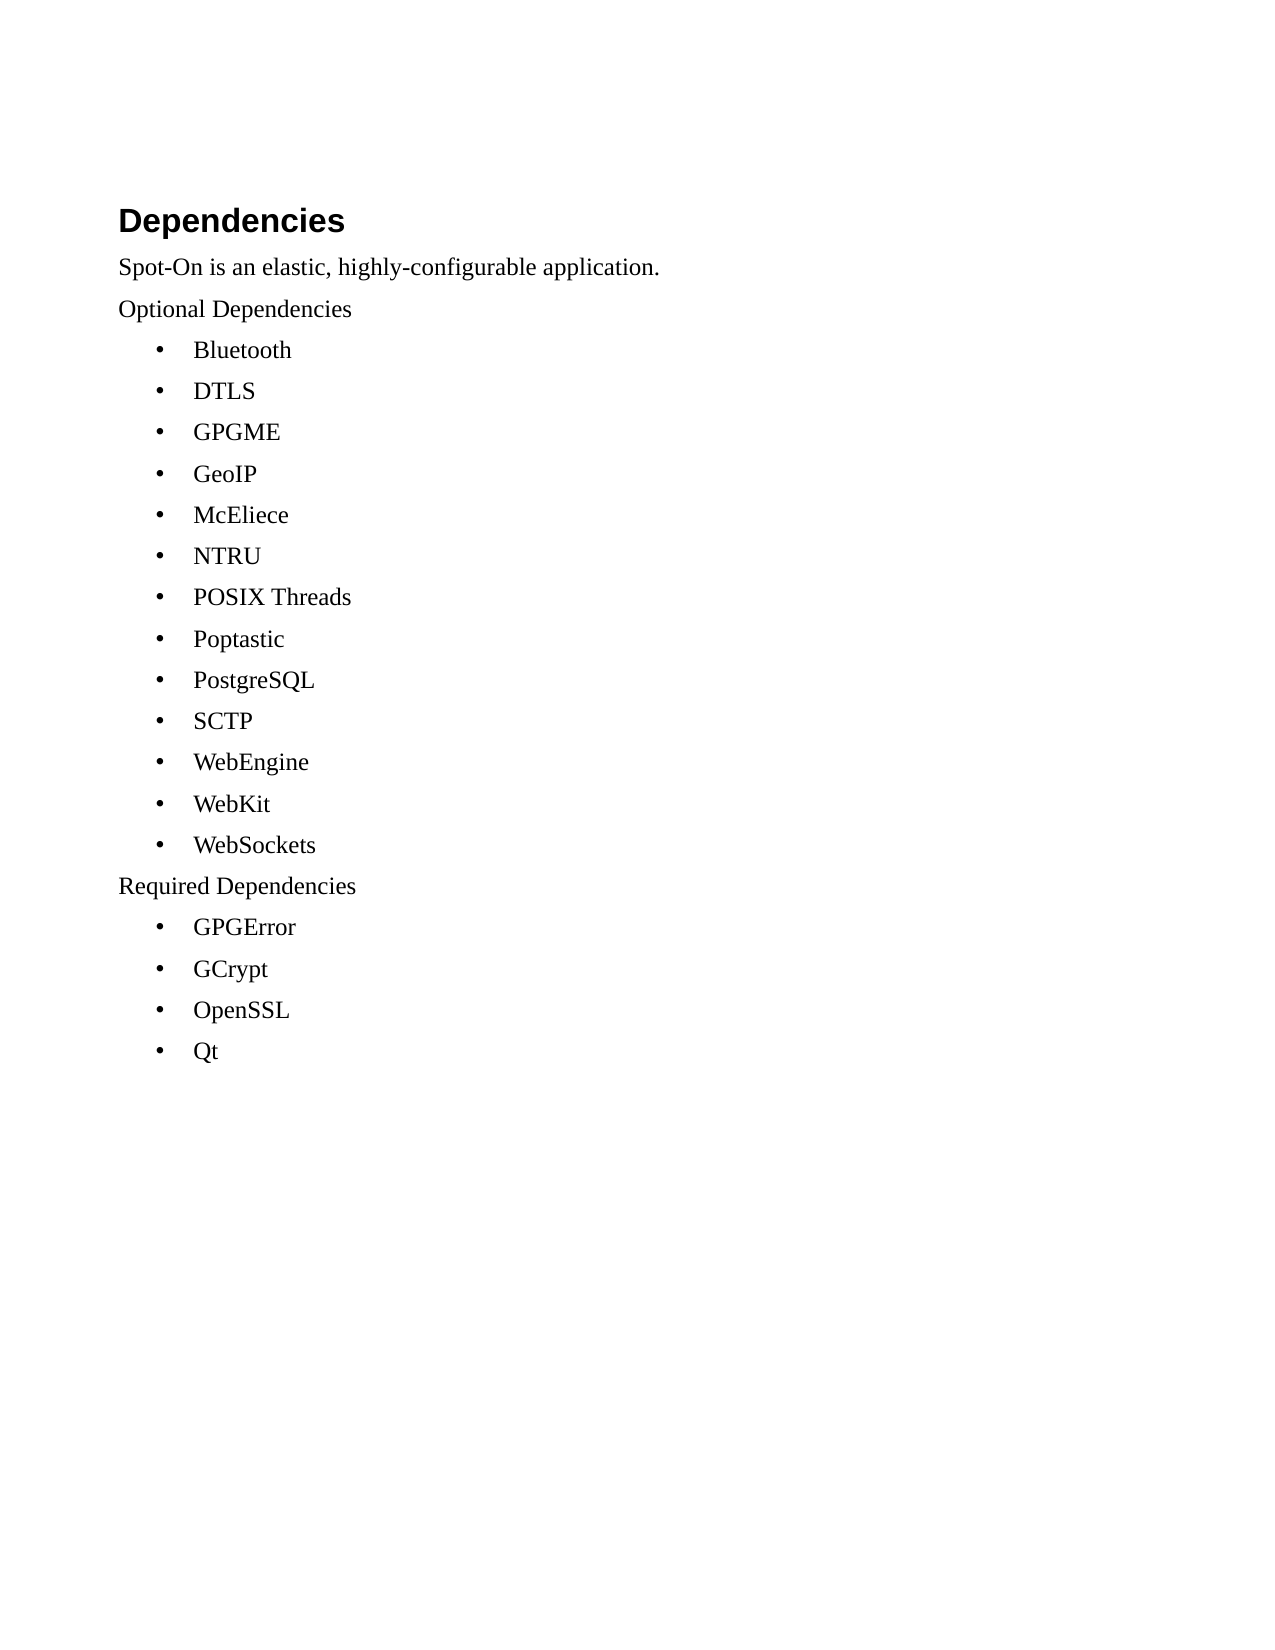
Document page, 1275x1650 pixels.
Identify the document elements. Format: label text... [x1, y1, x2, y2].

text Required Dependencies [118, 871, 1157, 900]
list Bluetooth [156, 335, 1157, 364]
list OpenSSL [156, 995, 1157, 1024]
subtitle Dependencies [118, 201, 1157, 240]
list GPGError [156, 912, 1157, 941]
text Optional Dependencies [118, 294, 1157, 322]
list WebKit [156, 789, 1157, 817]
list WebSockets [156, 830, 1157, 859]
list McEliece [156, 500, 1157, 529]
list Poptastic [156, 624, 1157, 652]
list NTRU [156, 541, 1157, 570]
list GCrypt [156, 954, 1157, 982]
list SCTP [156, 706, 1157, 735]
list GPGME [156, 417, 1157, 446]
list PostgreSQL [156, 665, 1157, 694]
list DTLS [156, 376, 1157, 405]
text Spot-On is an elastic, highly-configurable application. [118, 252, 1157, 281]
list WebEngine [156, 747, 1157, 776]
list POSIX Threads [156, 582, 1157, 611]
list GeoIP [156, 459, 1157, 487]
list Qt [156, 1036, 1157, 1065]
